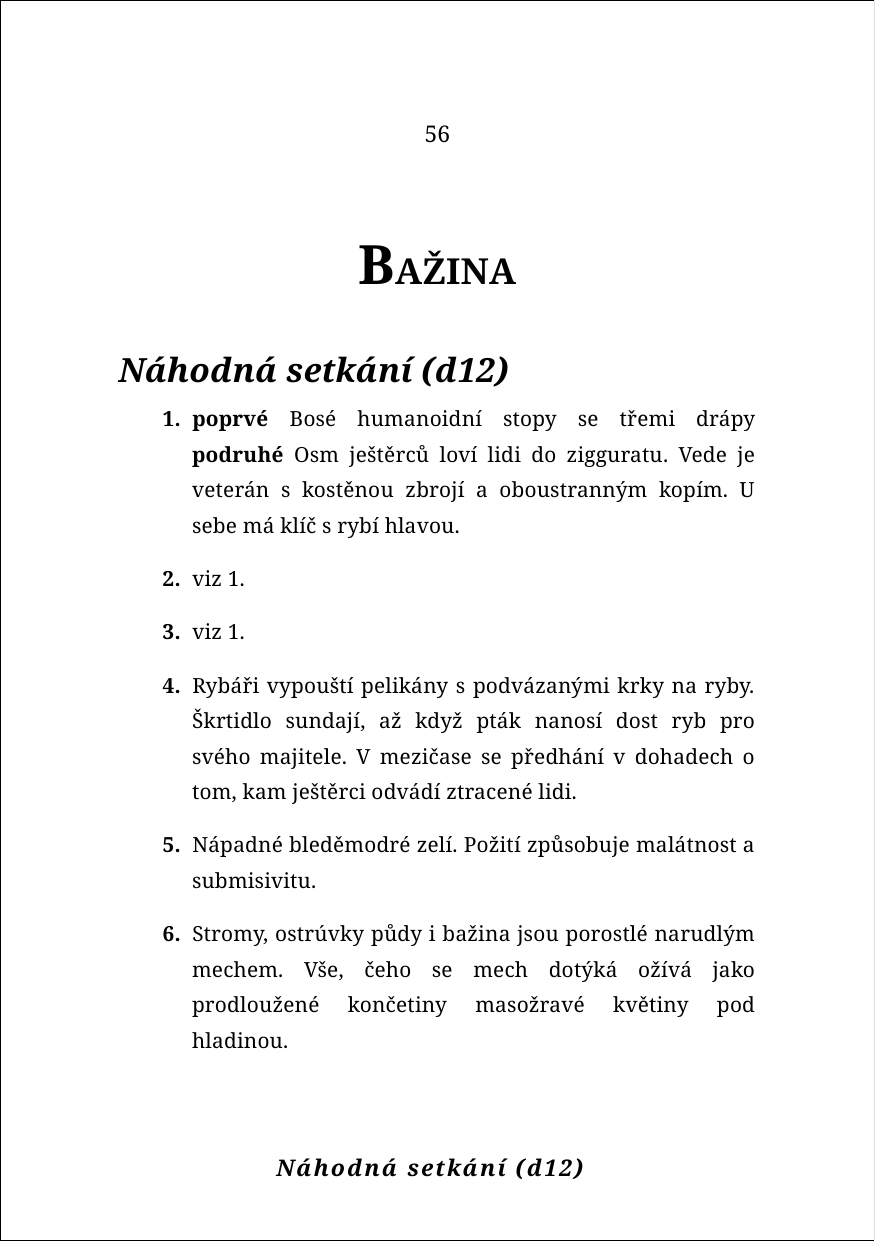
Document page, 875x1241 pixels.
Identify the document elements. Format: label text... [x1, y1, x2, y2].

list viz 1. [162, 617, 756, 646]
list Rybáři vypouští pelikány s podvázanými krky na ryby. Škrtidlo sundají, až když pták nanosí dost ryb pro svého majitele. V mezičase se předhání v dohadech o tom, kam ještěrci odvádí ztracené lidi. [162, 671, 756, 806]
list poprvé Bosé humanoidní stopy se třemi drápy podruhé Osm ještěrců loví lidi do zigguratu. Vede je veterán s kostěnou zbrojí a oboustranným kopím. U sebe má klíč s rybí hlavou. [162, 404, 756, 539]
subtitle Náhodná setkání (d12) [118, 347, 756, 393]
list viz 1. [162, 564, 756, 593]
list Stromy, ostrúvky půdy i bažina jsou porostlé narudlým mechem. Vše, čeho se mech dotýká ožívá jako prodloužené končetiny masožravé květiny pod hladinou. [162, 919, 756, 1054]
list Nápadné bleděmodré zelí. Požití způsobuje malátnost a submisivitu. [162, 831, 756, 894]
subtitle Bažina [118, 226, 756, 300]
